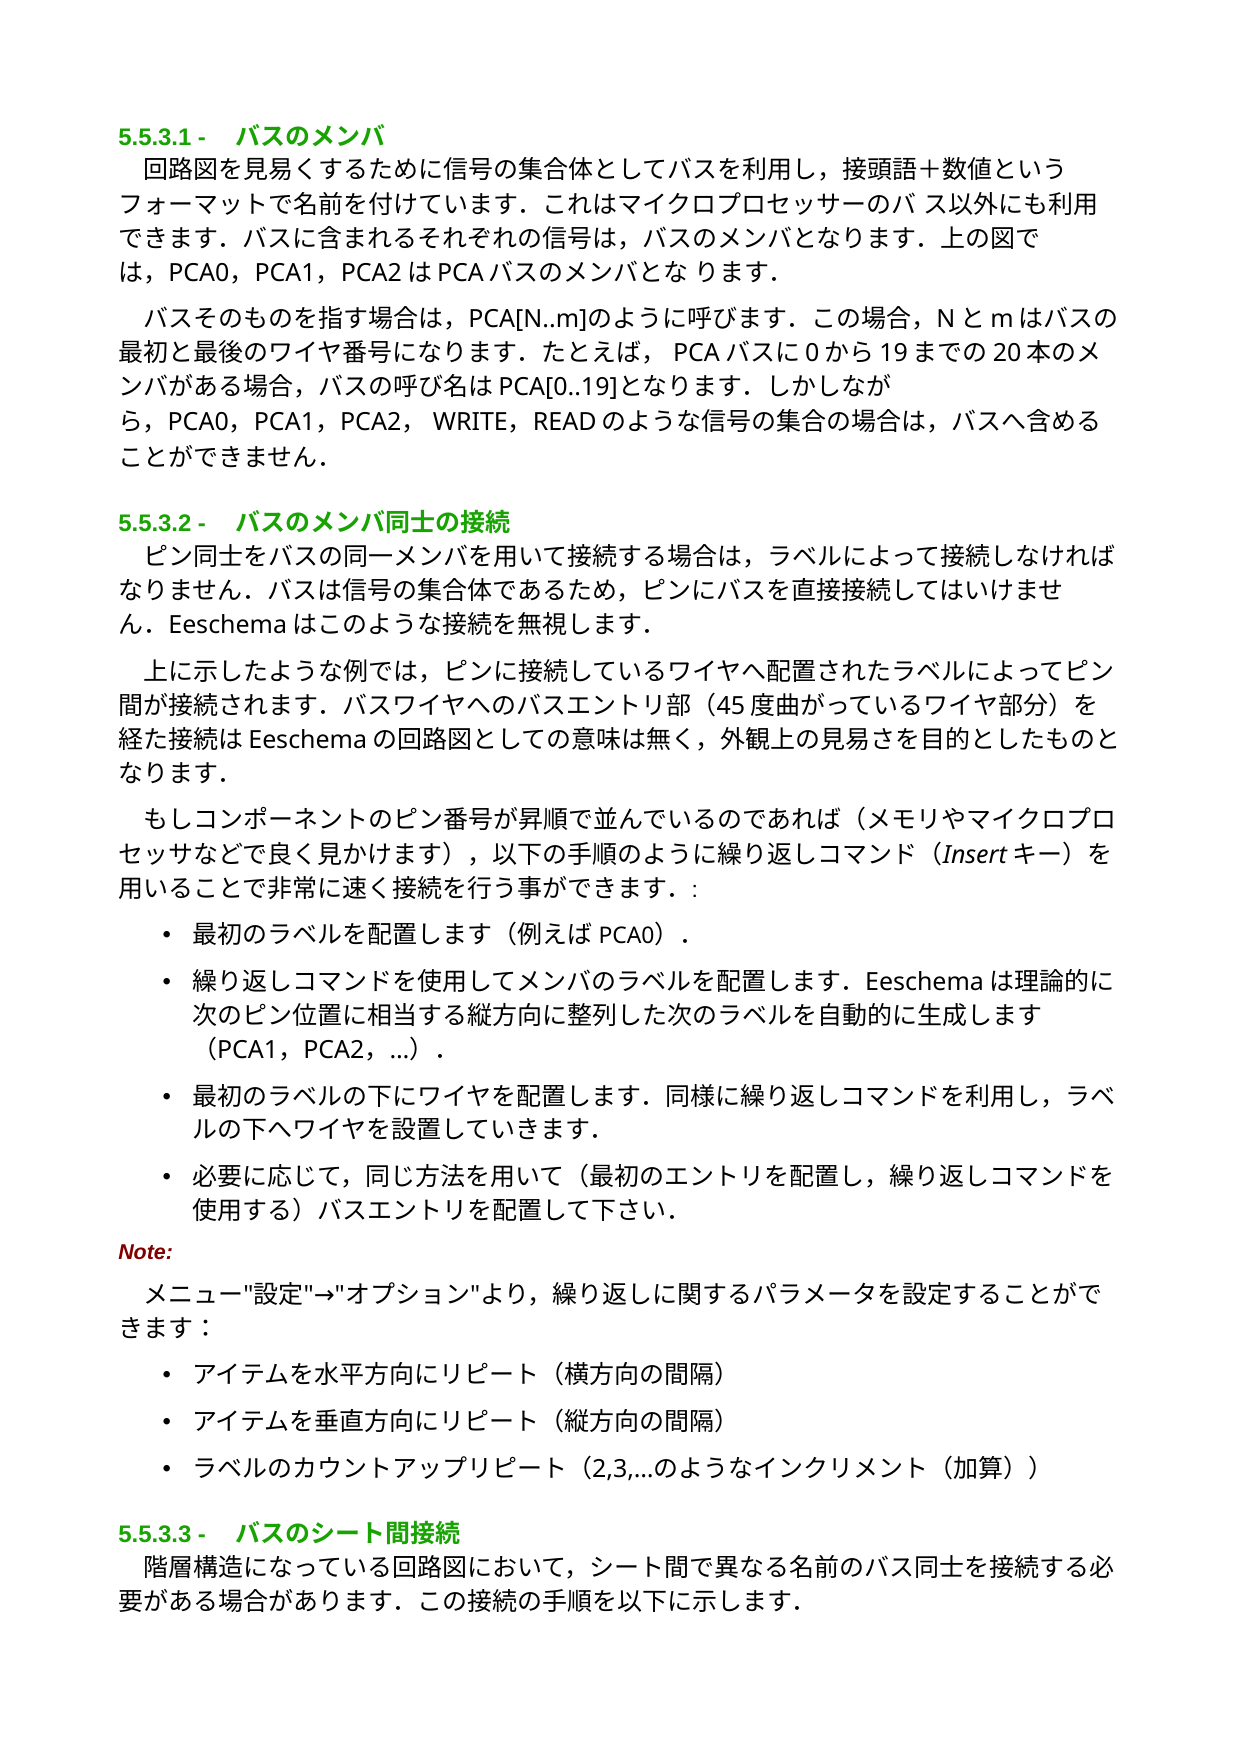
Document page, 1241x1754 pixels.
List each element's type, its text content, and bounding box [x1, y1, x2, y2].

list 必要に応じて，同じ方法を用いて（最初のエントリを配置し，繰り返しコマンドを使用する）バスエントリを配置して下さい． [162, 1159, 1122, 1227]
list 最初のラベルの下にワイヤを配置します．同様に繰り返しコマンドを利用し，ラベルの下へワイヤを設置していきます． [162, 1078, 1122, 1146]
text ピン同士をバスの同一メンバを用いて接続する場合は，ラベルによって接続しなければなりません．バスは信号の集合体であるため，ピンにバスを直接接続してはいけません．Eeschemaはこのような接続を無視します． [118, 539, 1122, 641]
text 回路図を見易くするために信号の集合体としてバスを利用し，接頭語＋数値というフォーマットで名前を付けています．これはマイクロプロセッサーのバ ス以外にも利用できます．バスに含まれるそれぞれの信号は，バスのメンバとなります．上の図では，PCA0，PCA1，PCA2はPCAバスのメンバとな ります． [118, 152, 1122, 288]
subtitle バスのメンバ同士の接続 [118, 505, 1122, 539]
text Note: [118, 1239, 1122, 1264]
subtitle バスのシート間接続 [118, 1516, 1122, 1550]
list アイテムを垂直方向にリピート（縦方向の間隔） [162, 1404, 1122, 1438]
text バスそのものを指す場合は，PCA[N..m]のように呼びます．この場合，Nとmはバスの最初と最後のワイヤ番号になります．たとえば， PCAバスに0から19までの20本のメンバがある場合，バスの呼び名はPCA[0..19]となります．しかしながら，PCA0，PCA1，PCA2， WRITE，READのような信号の集合の場合は，バスへ含めることができません． [118, 301, 1122, 473]
text 上に示したような例では，ピンに接続しているワイヤへ配置されたラベルによってピン間が接続されます．バスワイヤへのバスエントリ部（45度曲がっているワイヤ部分）を経た接続はEeschemaの回路図としての意味は無く，外観上の見易さを目的としたものとなります． [118, 653, 1122, 790]
text 階層構造になっている回路図において，シート間で異なる名前のバス同士を接続する必要がある場合があります．この接続の手順を以下に示します． [118, 1550, 1122, 1618]
list 繰り返しコマンドを使用してメンバのラベルを配置します．Eeschemaは理論的に次のピン位置に相当する縦方向に整列した次のラベルを自動的に生成します（PCA1，PCA2，…）． [162, 963, 1122, 1066]
list 最初のラベルを配置します（例えば PCA0）． [162, 917, 1122, 951]
list アイテムを水平方向にリピート（横方向の間隔） [162, 1357, 1122, 1391]
list ラベルのカウントアップリピート（2,3,…のようなインクリメント（加算）） [162, 1450, 1122, 1484]
text もしコンポーネントのピン番号が昇順で並んでいるのであれば（メモリやマイクロプロセッサなどで良く見かけます），以下の手順のように繰り返しコマンド（Insertキー）を用いることで非常に速く接続を行う事ができます．: [118, 802, 1122, 904]
subtitle バスのメンバ [118, 118, 1122, 152]
text メニュー"設定"→"オプション"より，繰り返しに関するパラメータを設定することができます： [118, 1277, 1122, 1345]
